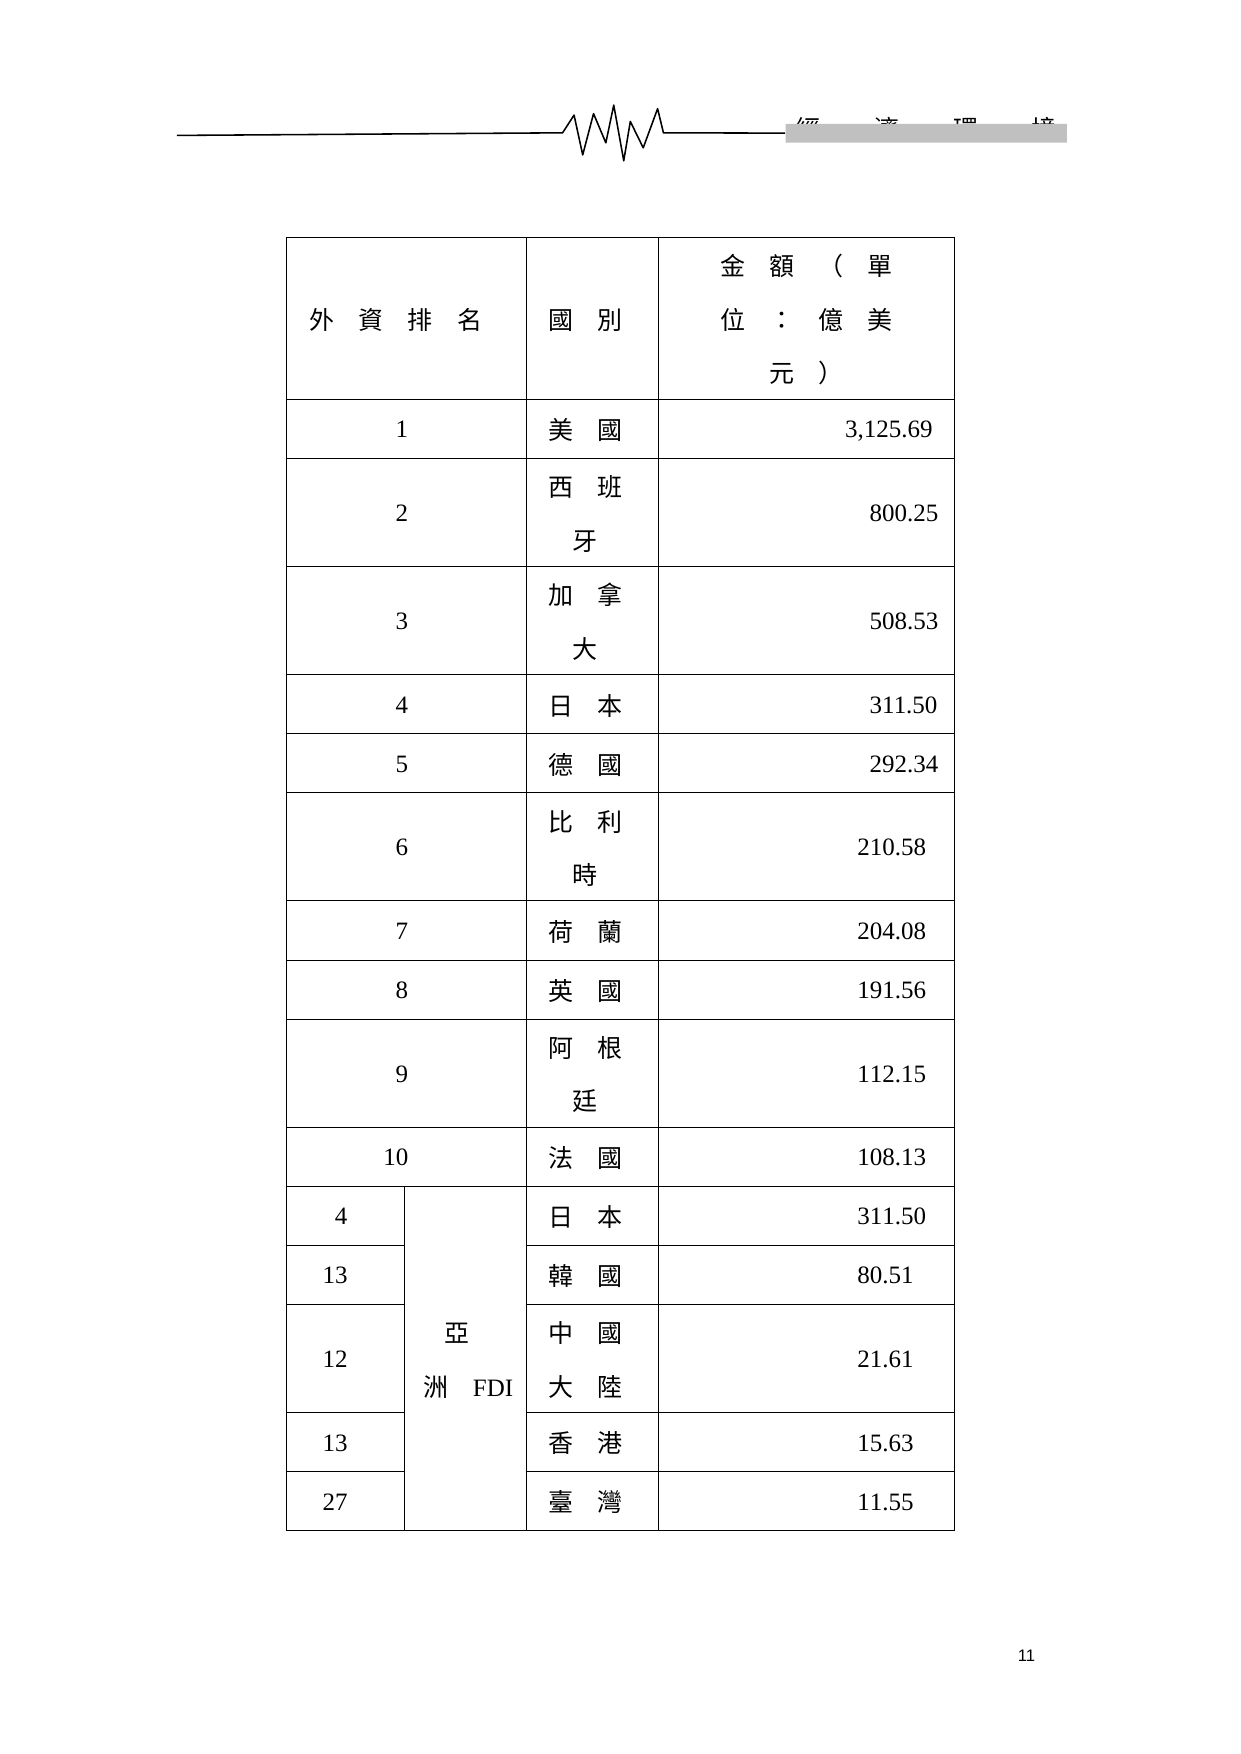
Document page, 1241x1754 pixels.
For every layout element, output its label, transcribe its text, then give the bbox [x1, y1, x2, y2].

table_cell 12 [287, 1305, 404, 1412]
table_cell 800.25 [659, 459, 954, 566]
table_cell 英國 [527, 961, 658, 1018]
table_cell 204.08 [659, 901, 954, 959]
table_cell 德國 [527, 734, 658, 792]
table_cell 7 [287, 901, 526, 959]
table_cell 13 [287, 1413, 404, 1471]
table_cell 亞洲FDI [405, 1187, 526, 1530]
table_cell 80.51 [659, 1246, 954, 1304]
table_cell 13 [287, 1246, 404, 1304]
table_cell 27 [287, 1472, 404, 1530]
table_cell 臺灣 [527, 1472, 658, 1530]
table_cell 6 [287, 793, 526, 900]
table_cell 191.56 [659, 961, 954, 1018]
table_cell 10 [287, 1128, 526, 1186]
table_cell 1 [287, 400, 526, 458]
table_cell 日本 [527, 1187, 658, 1245]
table_header 國別 [527, 238, 658, 399]
table_cell 韓國 [527, 1246, 658, 1304]
table_cell 4 [287, 675, 526, 733]
table_cell 荷蘭 [527, 901, 658, 959]
table_cell 美國 [527, 400, 658, 458]
table_cell 108.13 [659, 1128, 954, 1186]
table_cell 4 [287, 1187, 404, 1245]
table_cell 比利時 [527, 793, 658, 900]
table_cell 210.58 [659, 793, 954, 900]
table_cell 292.34 [659, 734, 954, 792]
table_cell 508.53 [659, 567, 954, 674]
table_cell 3 [287, 567, 526, 674]
table_cell 3,125.69 [659, 400, 954, 458]
table_cell 加拿大 [527, 567, 658, 674]
table_cell 9 [287, 1020, 526, 1127]
table_cell 中國大陸 [527, 1305, 658, 1412]
table_cell 11.55 [659, 1472, 954, 1530]
table_header 外資排名 [287, 238, 526, 399]
table_cell 5 [287, 734, 526, 792]
table_cell 西班牙 [527, 459, 658, 566]
table_cell 2 [287, 459, 526, 566]
table_cell 112.15 [659, 1020, 954, 1127]
table_cell 311.50 [659, 675, 954, 733]
table_cell 香港 [527, 1413, 658, 1471]
table_cell 8 [287, 961, 526, 1018]
table_cell 311.50 [659, 1187, 954, 1245]
table_cell 法國 [527, 1128, 658, 1186]
table_header 金額（單位：億美元） [659, 238, 954, 399]
table_cell 阿根廷 [527, 1020, 658, 1127]
table_cell 21.61 [659, 1305, 954, 1412]
table_cell 日本 [527, 675, 658, 733]
table_cell 15.63 [659, 1413, 954, 1471]
